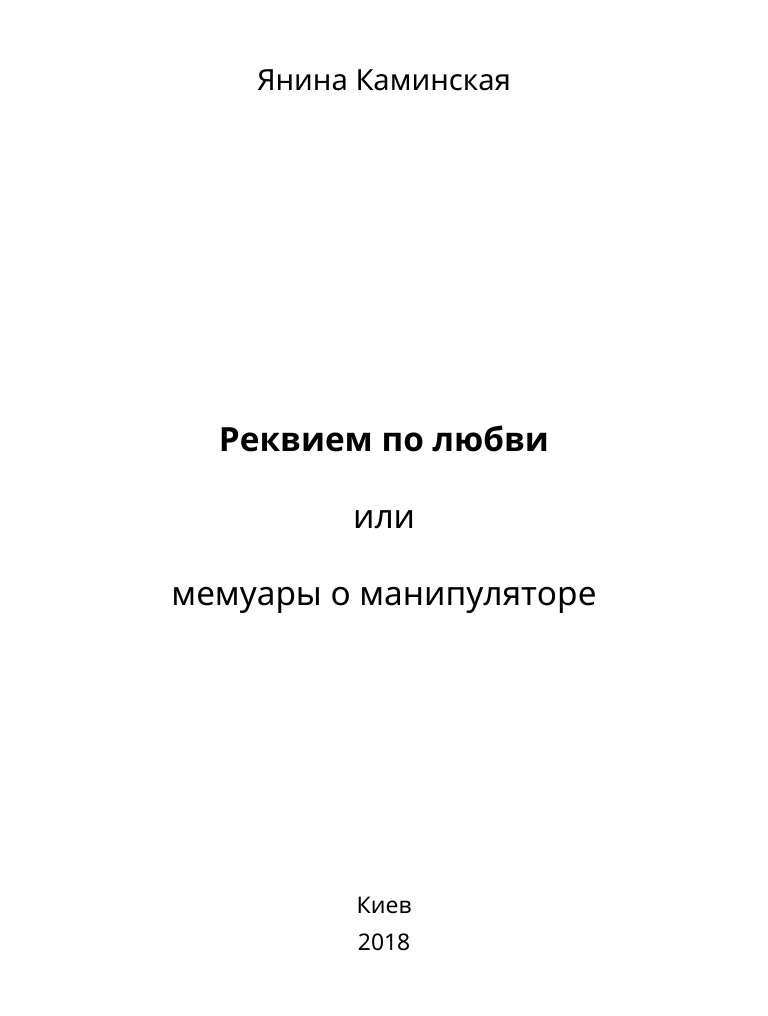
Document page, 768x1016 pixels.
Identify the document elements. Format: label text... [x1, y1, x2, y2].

text Янина Каминская [238, 59, 529, 99]
text мемуары о манипуляторе [88, 570, 679, 615]
text Реквием по любви [88, 415, 679, 461]
text или [88, 492, 679, 538]
